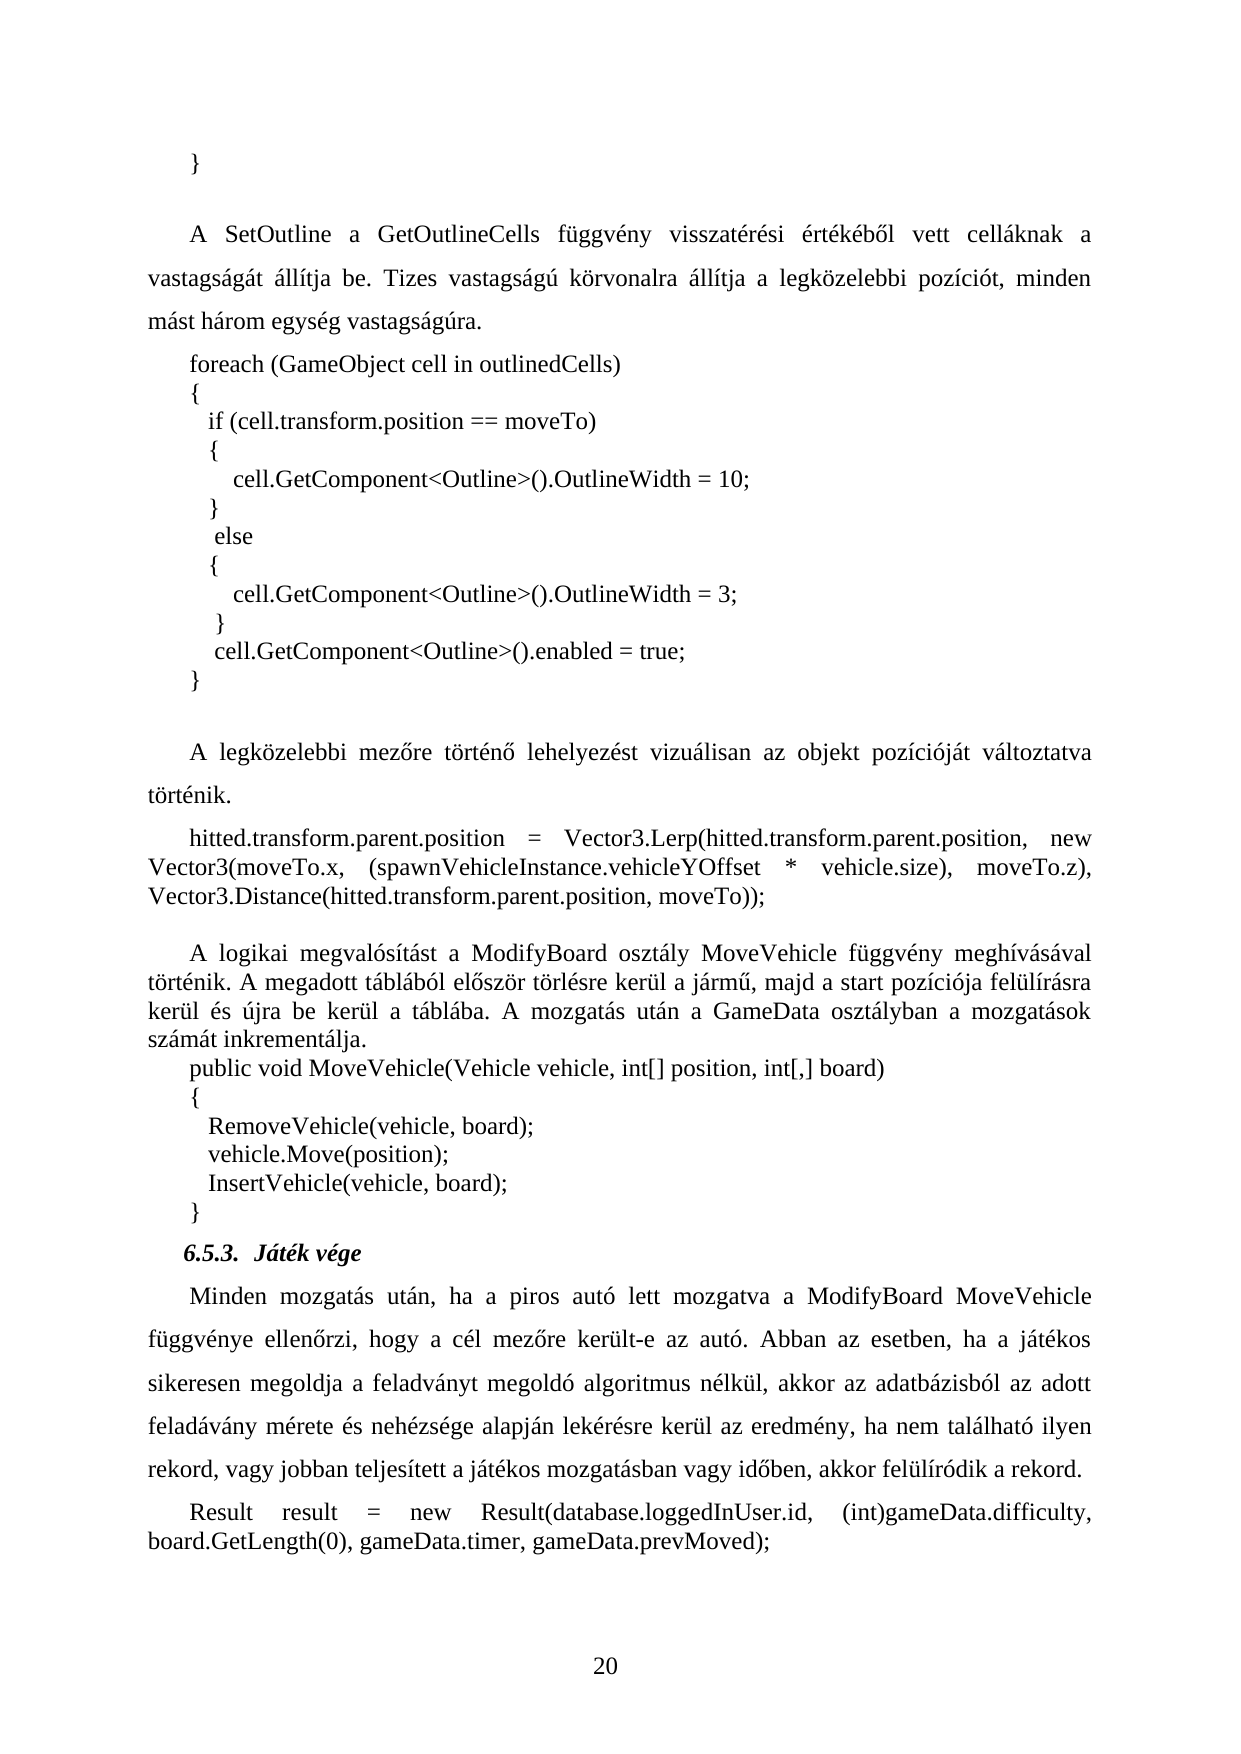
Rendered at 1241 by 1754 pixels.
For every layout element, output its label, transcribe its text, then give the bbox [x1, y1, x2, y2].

text } [148, 608, 1092, 636]
text } [148, 493, 1092, 521]
text if (cell.transform.position == moveTo) [148, 406, 1092, 435]
text Minden mozgatás után, ha a piros autó lett mozgatva a ModifyBoard MoveVehicle függvénye ellenőrzi, hogy a cél mezőre került-e az autó. Abban az esetben, ha a játékos sikeresen megoldja a feladványt megoldó algoritmus nélkül, akkor az adatbázisból az adott feladávány mérete és nehézsége alapján lekérésre kerül az eredmény, ha nem található ilyen rekord, vagy jobban teljesített a játékos mozgatásban vagy időben, akkor felülíródik a rekord. [148, 1281, 1092, 1483]
text A legközelebbi mezőre történő lehelyezést vizuálisan az objekt pozícióját változtatva történik. [148, 737, 1092, 809]
text } [148, 665, 1092, 694]
text vehicle.Move(position); [148, 1139, 1092, 1168]
text public void MoveVehicle(Vehicle vehicle, int[] position, int[,] board) [148, 1053, 1092, 1082]
text cell.GetComponent<Outline>().enabled = true; [148, 636, 1092, 665]
text } [148, 1197, 1092, 1226]
text cell.GetComponent<Outline>().OutlineWidth = 10; [148, 464, 1092, 493]
text A logikai megvalósítást a ModifyBoard osztály MoveVehicle függvény meghívásával történik. A megadott táblából először törlésre kerül a jármű, majd a start pozíciója felülírásra kerül és újra be kerül a táblába. A mozgatás után a GameData osztályban a mozgatások számát inkrementálja. [148, 938, 1092, 1053]
text else [148, 521, 1092, 550]
text Result result = new Result(database.loggedInUser.id, (int)gameData.difficulty, board.GetLength(0), gameData.timer, gameData.prevMoved); [148, 1497, 1092, 1554]
text cell.GetComponent<Outline>().OutlineWidth = 3; [148, 579, 1092, 608]
text hitted.transform.parent.position = Vector3.Lerp(hitted.transform.parent.position, new Vector3(moveTo.x, (spawnVehicleInstance.vehicleYOffset * vehicle.size), moveTo.z), Vector3.Distance(hitted.transform.parent.position, moveTo)); [148, 823, 1092, 909]
text InsertVehicle(vehicle, board); [148, 1168, 1092, 1197]
text { [148, 550, 1092, 579]
text { [148, 1082, 1092, 1111]
text { [148, 378, 1092, 406]
text RemoveVehicle(vehicle, board); [148, 1111, 1092, 1139]
text foreach (GameObject cell in outlinedCells) [148, 349, 1092, 378]
text } [148, 148, 1092, 176]
text { [148, 435, 1092, 464]
text A SetOutline a GetOutlineCells függvény visszatérési értékéből vett celláknak a vastagságát állítja be. Tizes vastagságú körvonalra állítja a legközelebbi pozíciót, minden mást három egység vastagságúra. [148, 219, 1092, 334]
subtitle Játék vége [183, 1238, 1092, 1267]
